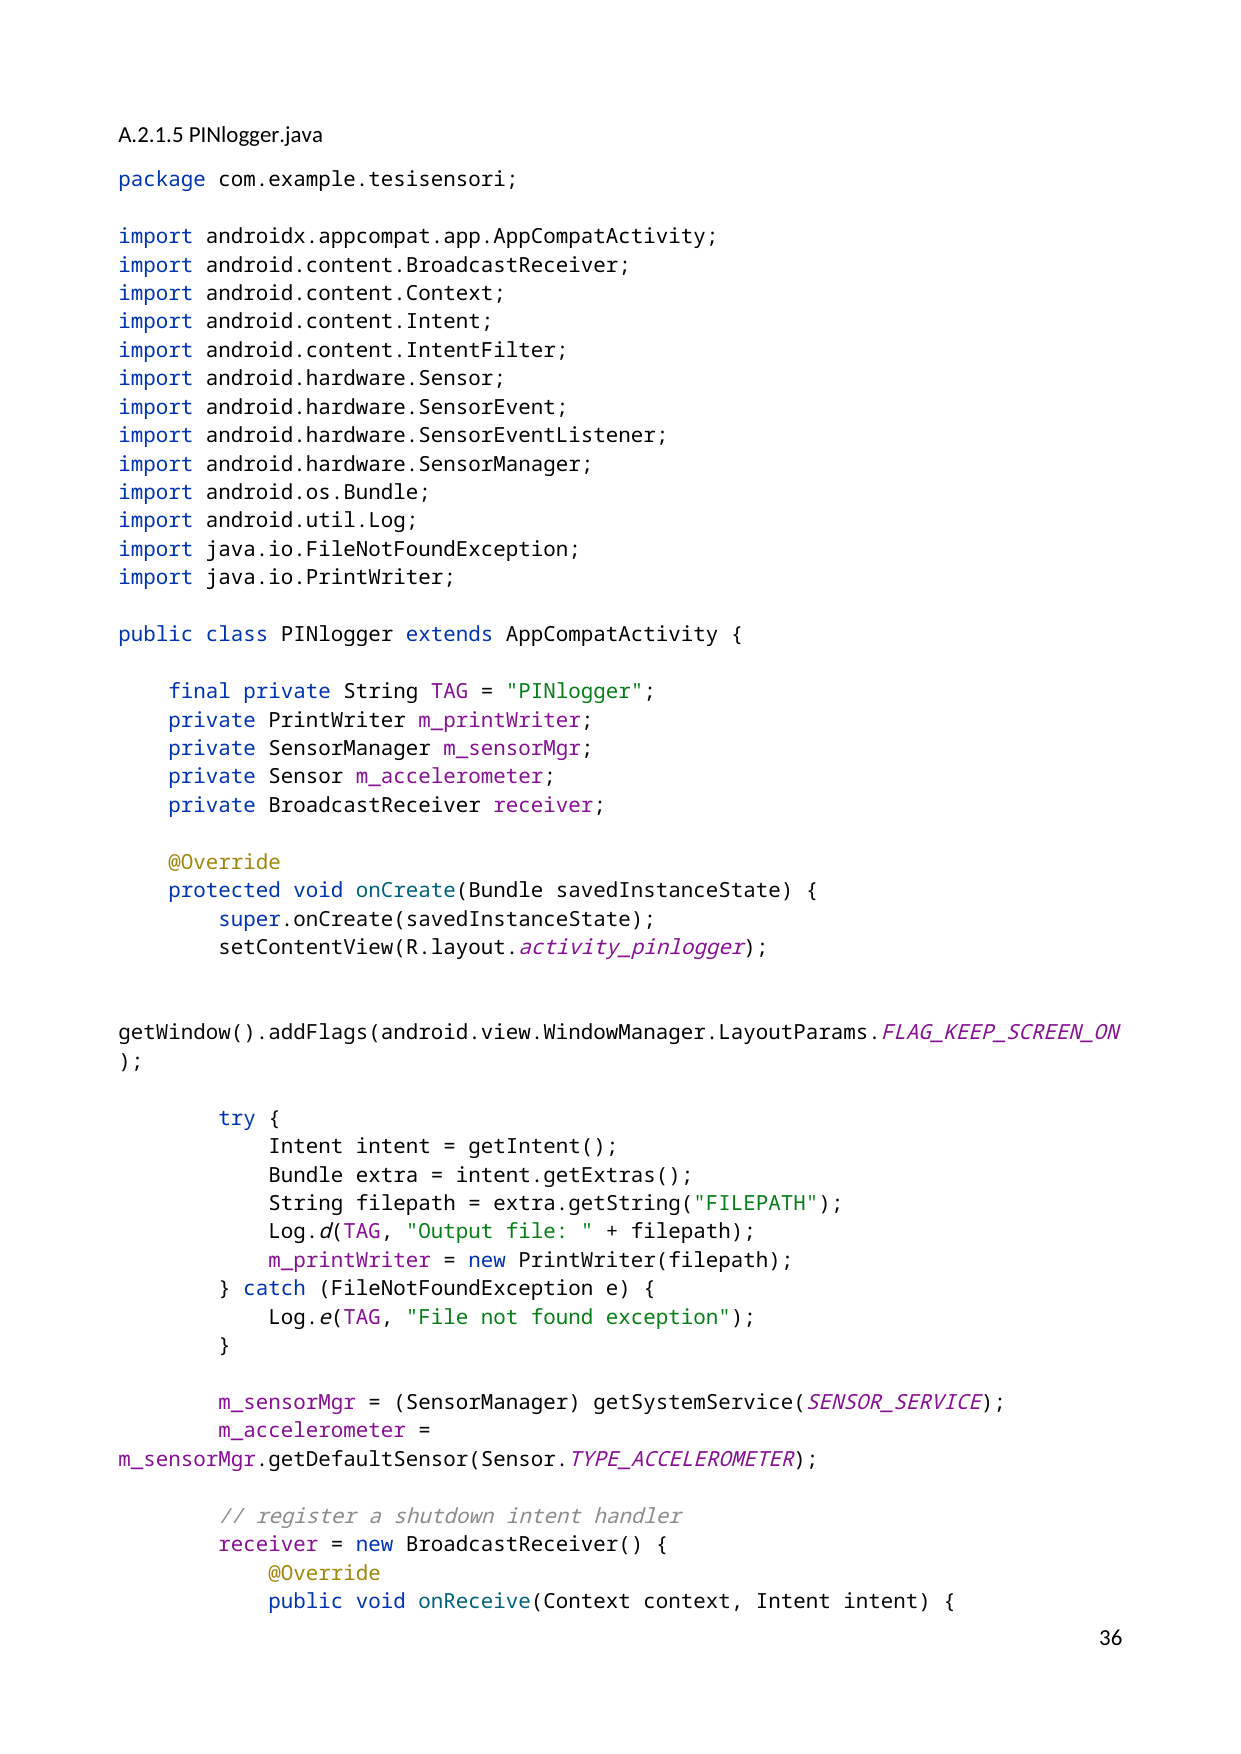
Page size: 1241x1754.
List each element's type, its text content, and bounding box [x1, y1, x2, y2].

text A.2.1.5 PINlogger.java [118, 120, 1122, 148]
text package com.example.tesisensori; import androidx.appcompat.app.AppCompatActivity; import android.content.BroadcastReceiver; import android.content.Context; import android.content.Intent; import android.content.IntentFilter; import android.hardware.Sensor; import android.hardware.SensorEvent; import android.hardware.SensorEventListener; import android.hardware.SensorManager; import android.os.Bundle; import android.util.Log; import java.io.FileNotFoundException; import java.io.PrintWriter; public class PINlogger extends AppCompatActivity { final private String TAG = "PINlogger"; private PrintWriter m_printWriter; private SensorManager m_sensorMgr; private Sensor m_accelerometer; private BroadcastReceiver receiver; @Override protected void onCreate(Bundle savedInstanceState) { super.onCreate(savedInstanceState); setContentView(R.layout.activity_pinlogger); getWindow().addFlags(android.view.WindowManager.LayoutParams.FLAG_KEEP_SCREEN_ON); try { Intent intent = getIntent(); Bundle extra = intent.getExtras(); String filepath = extra.getString("FILEPATH"); Log.d(TAG, "Output file: " + filepath); m_printWriter = new PrintWriter(filepath); } catch (FileNotFoundException e) { Log.e(TAG, "File not found exception"); } m_sensorMgr = (SensorManager) getSystemService(SENSOR_SERVICE); m_accelerometer = m_sensorMgr.getDefaultSensor(Sensor.TYPE_ACCELEROMETER); // register a shutdown intent handler receiver = new BroadcastReceiver() { @Override public void onReceive(Context context, Intent intent) { [118, 164, 1122, 1615]
